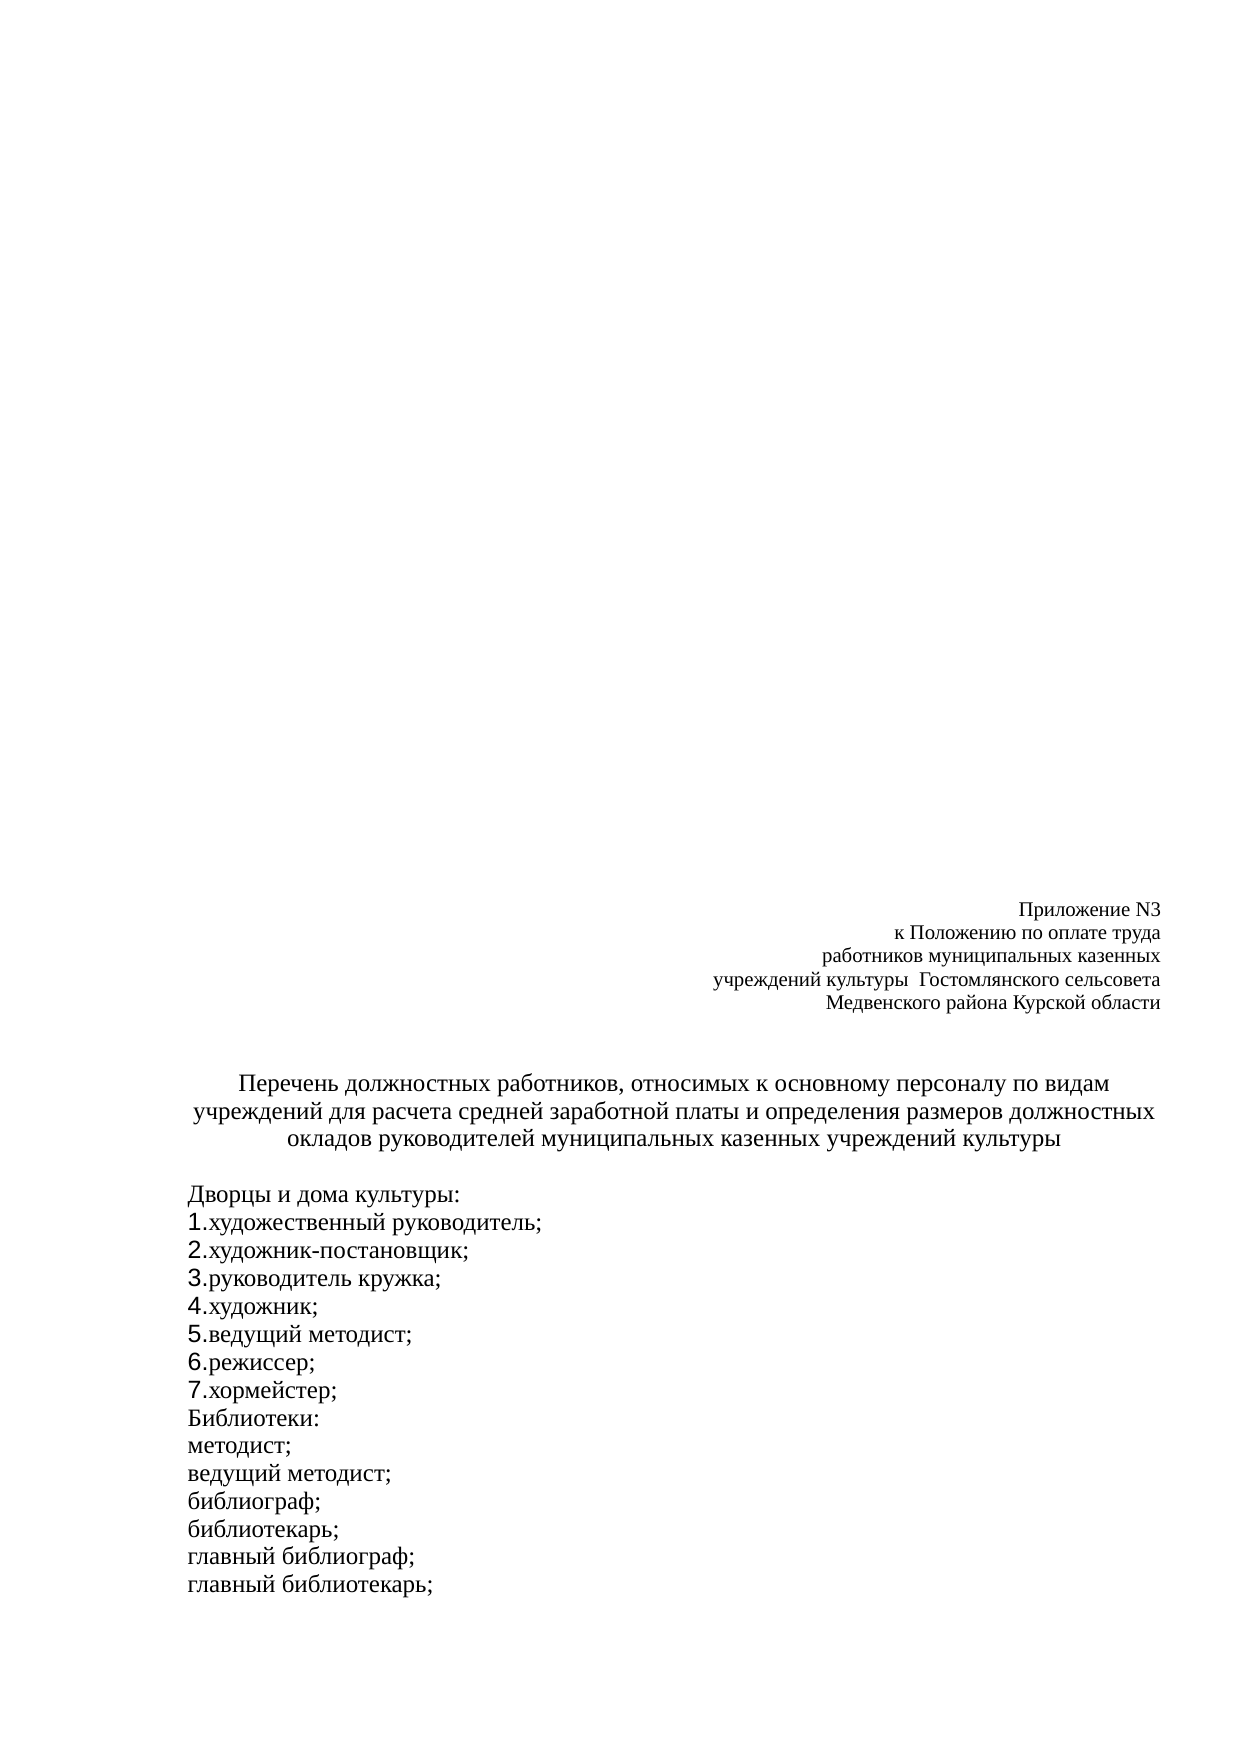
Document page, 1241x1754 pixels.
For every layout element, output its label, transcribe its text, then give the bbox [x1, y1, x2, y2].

list руководитель кружка; [187, 1264, 1161, 1292]
text Перечень должностных работников, относимых к основному персоналу по видам учреждений для расчета средней заработной платы и определения размеров должностных окладов руководителей муниципальных казенных учреждений культуры [187, 1069, 1161, 1152]
text учреждений культуры Гостомлянского сельсовета [187, 967, 1161, 991]
text методист; [187, 1432, 1161, 1459]
text ведущий методист; [187, 1459, 1161, 1487]
text главный библиотекарь; [187, 1570, 1161, 1598]
list хормейстер; [187, 1376, 1161, 1404]
list художник-постановщик; [187, 1236, 1161, 1264]
text Дворцы и дома культуры: [187, 1180, 1161, 1208]
text работников муниципальных казенных [187, 944, 1161, 967]
list ведущий методист; [187, 1320, 1161, 1348]
text библиотекарь; [187, 1515, 1161, 1542]
list художественный руководитель; [187, 1208, 1161, 1236]
text Приложение N3 [187, 898, 1161, 921]
text Библиотеки: [187, 1404, 1161, 1432]
text библиограф; [187, 1487, 1161, 1515]
list художник; [187, 1292, 1161, 1320]
list режиссер; [187, 1348, 1161, 1376]
text главный библиограф; [187, 1542, 1161, 1570]
text Медвенского района Курской области [187, 991, 1161, 1014]
text к Положению по оплате труда [187, 921, 1161, 944]
